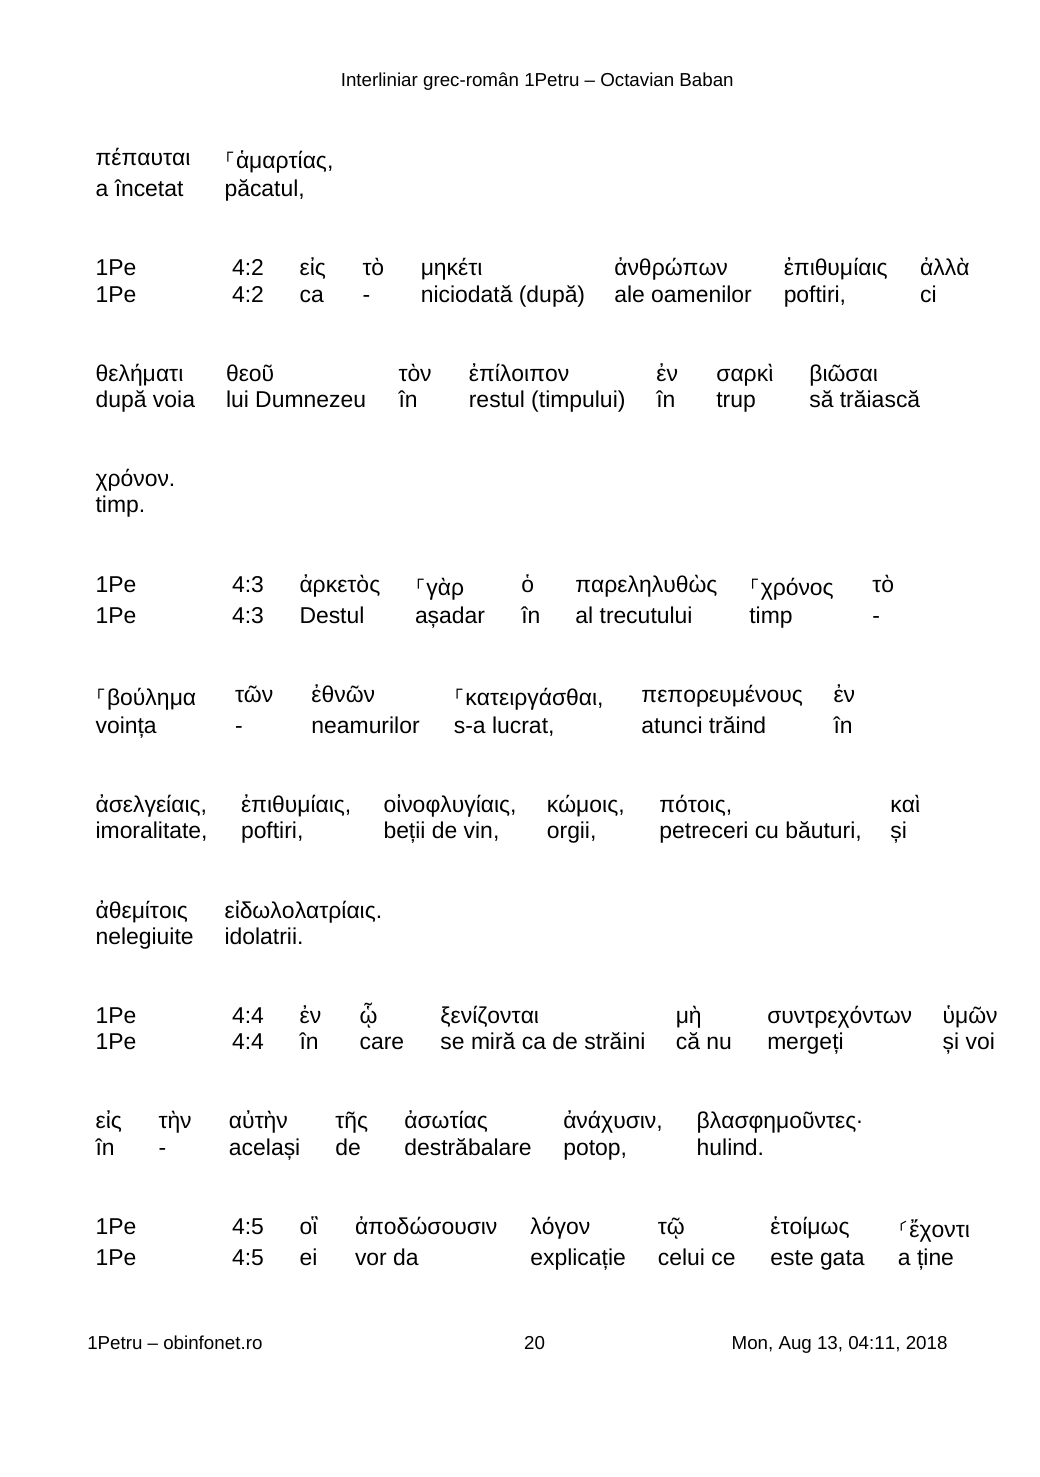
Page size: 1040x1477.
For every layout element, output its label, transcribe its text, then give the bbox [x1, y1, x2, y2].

table_cell restul (timpului) [465, 386, 652, 412]
table_cell ⸀βούλημα [91, 681, 231, 712]
table_cell se miră ca de străini [436, 1028, 671, 1055]
table_cell τῷ [654, 1213, 766, 1244]
table_header [295, 228, 358, 254]
table_header [91, 870, 220, 897]
table_cell ὑμῶν [938, 1002, 1030, 1028]
table_cell imoralitate, [91, 818, 237, 844]
table_cell ca [295, 281, 358, 307]
table_header [766, 1186, 893, 1213]
table_header [829, 655, 889, 681]
table_header [916, 228, 1001, 254]
table_header [91, 333, 222, 360]
table_header [763, 976, 938, 1002]
table_cell ἀνθρώπων [610, 254, 779, 281]
table_cell 4:3 [228, 571, 295, 602]
table_cell βιῶσαι [805, 360, 950, 386]
table_cell poftiri, [779, 281, 916, 307]
table_header [450, 655, 637, 681]
table_cell ἐθνῶν [307, 681, 449, 712]
table_header [351, 1186, 526, 1213]
table_header [295, 544, 411, 571]
table_cell βλασφημοῦντες· [692, 1108, 887, 1134]
table_cell idolatrii. [220, 923, 408, 949]
table_cell vor da [351, 1244, 526, 1270]
table_cell ei [295, 1244, 351, 1270]
table_cell niciodată (după) [416, 281, 610, 307]
table_cell ἀρκετὸς [295, 571, 411, 602]
table_cell τὸν [394, 360, 464, 386]
table_cell 1Pe [91, 602, 228, 628]
table_cell κώμοις, [543, 791, 655, 817]
table_cell τὸ [868, 571, 926, 602]
table_cell ἀσωτίας [400, 1108, 559, 1134]
table_header [868, 544, 926, 571]
table_header [559, 1081, 692, 1107]
table_cell - [231, 712, 307, 738]
table_header [225, 1081, 331, 1107]
table_cell 4:5 [228, 1213, 295, 1244]
table_header [91, 544, 228, 571]
table_cell nelegiuite [91, 923, 220, 949]
table_cell 1Pe [91, 571, 228, 602]
table_cell παρεληλυθὼς [571, 571, 745, 602]
table_cell ἑτοίμως [766, 1213, 893, 1244]
table_cell în [829, 712, 889, 738]
table_cell să trăiască [805, 386, 950, 412]
table_header [637, 655, 829, 681]
table_header [571, 544, 745, 571]
table_cell așadar [411, 602, 517, 628]
table_cell ὁ [517, 571, 571, 602]
table_cell 1Pe [91, 281, 228, 307]
table_cell ⸂ἔχοντι [894, 1213, 1004, 1244]
table_cell păcatul, [220, 175, 367, 202]
table_cell τῆς [331, 1108, 400, 1134]
table_cell 1Pe [91, 254, 228, 281]
table_cell ἐν [652, 360, 712, 386]
table_header [358, 228, 416, 254]
table_header [222, 333, 394, 360]
table_cell în [652, 386, 712, 412]
table_cell ἐπιθυμίαις [779, 254, 916, 281]
table_cell ἐπιθυμίαις, [237, 791, 379, 817]
table_cell μὴ [671, 1002, 763, 1028]
table_cell petreceri cu băuturi, [655, 818, 886, 844]
table_cell - [358, 281, 416, 307]
table_cell χρόνον. [91, 465, 204, 491]
table_cell ἀνάχυσιν, [559, 1108, 692, 1134]
table_cell - [154, 1134, 224, 1160]
table_cell τῶν [231, 681, 307, 712]
table_header [228, 544, 295, 571]
table_cell ⸀ἁμαρτίας, [220, 144, 367, 175]
table_cell în [295, 1028, 355, 1055]
table_header [379, 765, 542, 791]
table_header [91, 1297, 213, 1323]
table_cell μηκέτι [416, 254, 610, 281]
table_header [91, 1081, 154, 1107]
table_cell atunci trăind [637, 712, 829, 738]
table_cell 4:2 [228, 254, 295, 281]
table_header [411, 544, 517, 571]
table_header [295, 1186, 351, 1213]
table_cell potop, [559, 1134, 692, 1160]
table_header [228, 228, 295, 254]
table_cell și [886, 818, 953, 844]
table_header [712, 333, 805, 360]
table_cell același [225, 1134, 331, 1160]
table_cell explicație [526, 1244, 653, 1270]
table_header [886, 765, 953, 791]
table_cell - [868, 602, 926, 628]
table_header [938, 976, 1030, 1002]
table_cell este gata [766, 1244, 893, 1270]
table_header [517, 544, 571, 571]
table_cell καὶ [886, 791, 953, 817]
table_header [465, 333, 652, 360]
table_cell în [517, 602, 571, 628]
table_cell ἐν [829, 681, 889, 712]
table_header [331, 1081, 400, 1107]
table_header [416, 228, 610, 254]
table_cell celui ce [654, 1244, 766, 1270]
table_header [894, 1186, 1004, 1213]
table_cell τὴν [154, 1108, 224, 1134]
table_header [228, 1186, 295, 1213]
table_cell ἀλλὰ [916, 254, 1001, 281]
table_cell ξενίζονται [436, 1002, 671, 1028]
table_cell οἰνοφλυγίαις, [379, 791, 542, 817]
table_cell a ține [894, 1244, 1004, 1270]
table_cell 1Pe [91, 1213, 228, 1244]
table_cell trup [712, 386, 805, 412]
table_cell ⸀κατειργάσθαι, [450, 681, 637, 712]
table_header [779, 228, 916, 254]
table_cell al trecutului [571, 602, 745, 628]
table_cell θεοῦ [222, 360, 394, 386]
table_cell voința [91, 712, 231, 738]
table_header [355, 976, 436, 1002]
table_header [391, 1297, 538, 1323]
table_cell αὐτὴν [225, 1108, 331, 1134]
table_cell ᾧ [355, 1002, 436, 1028]
table_cell εἰς [295, 254, 358, 281]
table_cell beții de vin, [379, 818, 542, 844]
table_cell 1Pe [91, 1028, 228, 1055]
table_cell după voia [91, 386, 222, 412]
table_cell θελήματι [91, 360, 222, 386]
table_cell timp. [91, 491, 204, 518]
table_header [394, 333, 464, 360]
table_header [220, 870, 408, 897]
table_cell πέπαυται [91, 144, 220, 175]
table_cell lui Dumnezeu [222, 386, 394, 412]
table_cell neamurilor [307, 712, 449, 738]
table_cell în [91, 1134, 154, 1160]
table_cell mergeți [763, 1028, 938, 1055]
table_cell orgii, [543, 818, 655, 844]
table_cell destrăbalare [400, 1134, 559, 1160]
table_cell λόγον [526, 1213, 653, 1244]
table_cell 4:5 [228, 1244, 295, 1270]
table_header [652, 333, 712, 360]
table_cell că nu [671, 1028, 763, 1055]
table_cell πεπορευμένους [637, 681, 829, 712]
table_cell 4:3 [228, 602, 295, 628]
table_header [154, 1081, 224, 1107]
table_header [400, 1081, 559, 1107]
table_cell poftiri, [237, 818, 379, 844]
table_header [692, 1081, 887, 1107]
table_cell ale oamenilor [610, 281, 779, 307]
table_cell 1Pe [91, 1002, 228, 1028]
table_header [526, 1186, 653, 1213]
table_header [307, 655, 449, 681]
table_cell συντρεχόντων [763, 1002, 938, 1028]
table_cell 1Pe [91, 1244, 228, 1270]
table_cell ci [916, 281, 1001, 307]
table_header [91, 765, 237, 791]
table_header [655, 765, 886, 791]
table_header [745, 544, 868, 571]
table_cell timp [745, 602, 868, 628]
table_header [91, 1186, 228, 1213]
table_cell ἀποδώσουσιν [351, 1213, 526, 1244]
table_cell 4:4 [228, 1002, 295, 1028]
table_cell ἀσελγείαις, [91, 791, 237, 817]
table_header [610, 228, 779, 254]
table_header [295, 976, 355, 1002]
table_cell εἰς [91, 1108, 154, 1134]
table_cell τὸ [358, 254, 416, 281]
table_header [654, 1186, 766, 1213]
table_header [237, 765, 379, 791]
table_cell s-a lucrat, [450, 712, 637, 738]
table_header [671, 976, 763, 1002]
table_cell ⸀γὰρ [411, 571, 517, 602]
table_cell a încetat [91, 175, 220, 202]
table_header [91, 439, 204, 465]
table_cell οἳ [295, 1213, 351, 1244]
table_cell în [394, 386, 464, 412]
table_header [543, 765, 655, 791]
table_cell care [355, 1028, 436, 1055]
table_cell 4:4 [228, 1028, 295, 1055]
table_header [436, 976, 671, 1002]
table_header [231, 655, 307, 681]
table_cell ἐν [295, 1002, 355, 1028]
table_cell πότοις, [655, 791, 886, 817]
table_cell εἰδωλολατρίαις. [220, 897, 408, 923]
table_cell σαρκὶ [712, 360, 805, 386]
table_cell hulind. [692, 1134, 887, 1160]
table_header [91, 228, 228, 254]
table_header [91, 655, 231, 681]
table_cell ⸀χρόνος [745, 571, 868, 602]
table_header [228, 976, 295, 1002]
table_cell Destul [295, 602, 411, 628]
table_header [213, 1297, 323, 1323]
table_cell de [331, 1134, 400, 1160]
table_header [324, 1297, 391, 1323]
table_cell 4:2 [228, 281, 295, 307]
table_header [91, 976, 228, 1002]
table_cell ἀθεμίτοις [91, 897, 220, 923]
table_cell ἐπίλοιπον [465, 360, 652, 386]
table_header [805, 333, 950, 360]
table_cell și voi [938, 1028, 1030, 1055]
